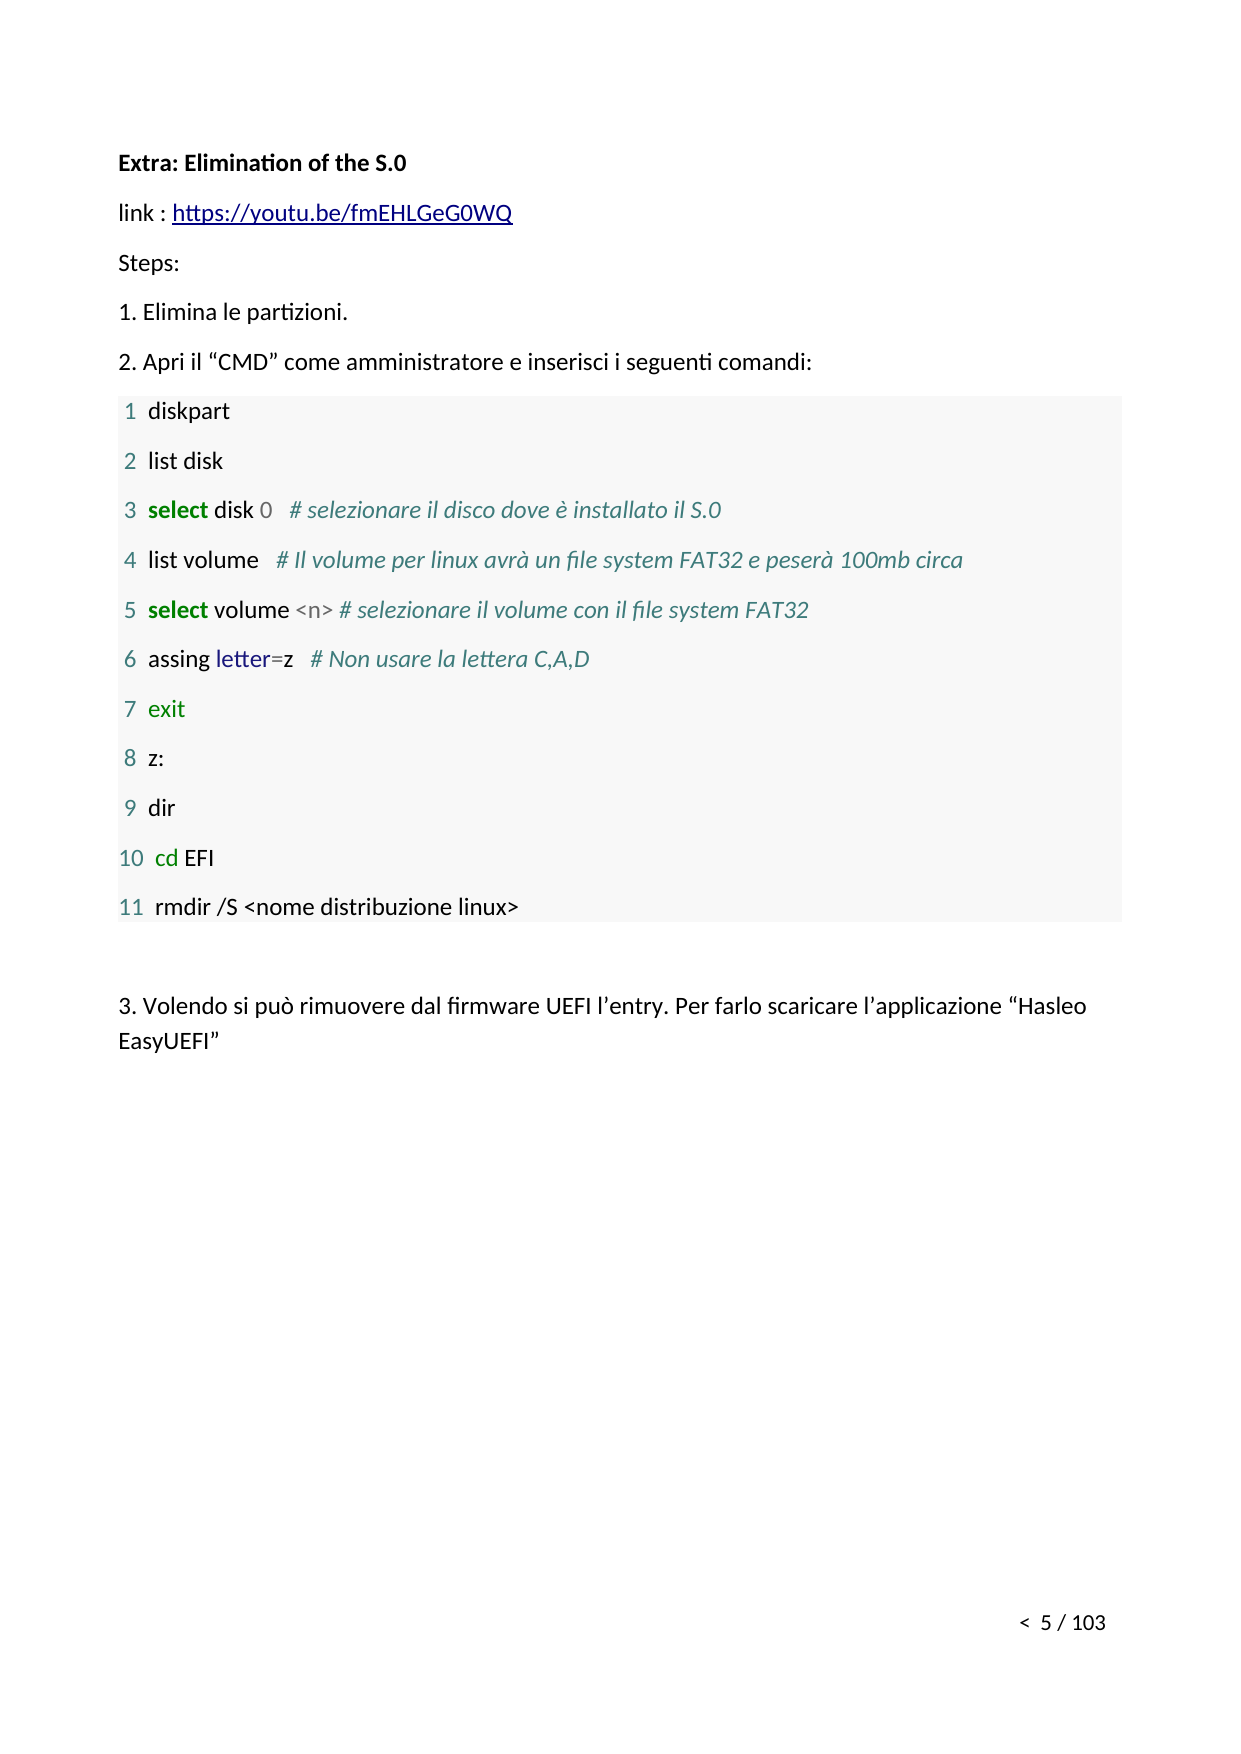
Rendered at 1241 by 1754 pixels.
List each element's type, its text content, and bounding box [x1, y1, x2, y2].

text 11 rmdir /S <nome distribuzione linux> [118, 891, 1122, 922]
text 10 cd EFI [118, 842, 1122, 872]
text 9 dir [118, 792, 1122, 823]
text 6 assing letter=z # Non usare la lettera C,A,D [118, 643, 1122, 674]
text 3 select disk 0 # selezionare il disco dove è installato il S.0 [118, 495, 1122, 525]
text 4 list volume # Il volume per linux avrà un file system FAT32 e peserà 100mb circa [118, 544, 1122, 575]
text 7 exit [118, 693, 1122, 723]
text 8 z: [118, 743, 1122, 773]
text link : https://youtu.be/fmEHLGeG0WQ [118, 197, 1122, 228]
text Steps: [118, 247, 1122, 277]
text 2. Apri il “CMD” come amministratore e inserisci i seguenti comandi: [118, 346, 1122, 376]
text 3. Volendo si può rimuovere dal firmware UEFI l’entry. Per farlo scaricare l’applicazione “Hasleo EasyUEFI” [118, 991, 1122, 1056]
text 1. Elimina le partizioni. [118, 296, 1122, 327]
text 1 diskpart [118, 396, 1122, 426]
text Extra: Elimination of the S.0 [118, 148, 1122, 178]
text 5 select volume <n> # selezionare il volume con il file system FAT32 [118, 594, 1122, 624]
text 2 list disk [118, 445, 1122, 476]
